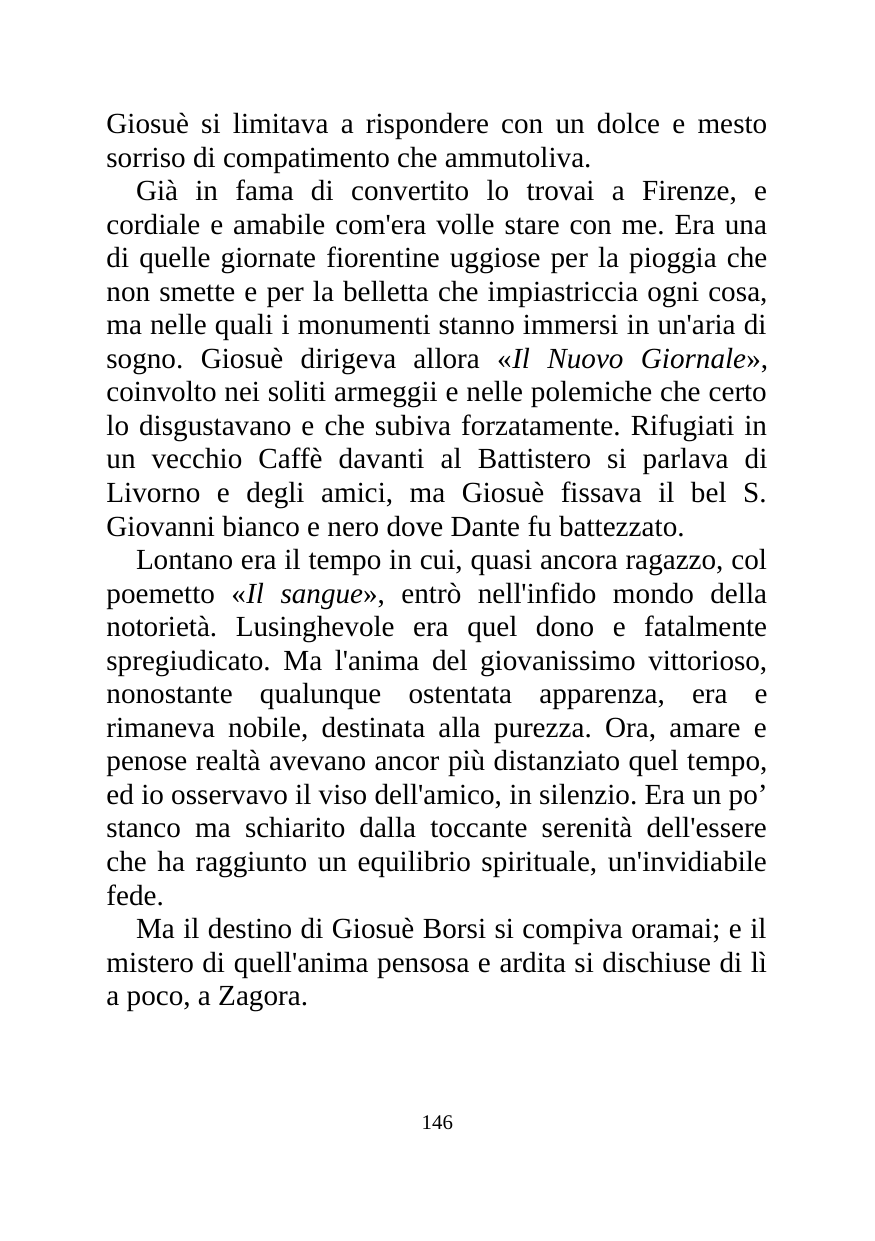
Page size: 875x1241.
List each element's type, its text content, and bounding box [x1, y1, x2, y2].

text Ma il destino di Giosuè Borsi si compiva oramai; e il mistero di quell'anima pensosa e ardita si dischiuse di lì a poco, a Zagora. [106, 911, 768, 1012]
text Giosuè si limitava a rispondere con un dolce e mesto sorriso di compatimento che ammutoliva. [106, 106, 768, 173]
text Lontano era il tempo in cui, quasi ancora ragazzo, col poemetto «Il sangue», entrò nell'infido mondo della notorietà. Lusinghevole era quel dono e fatalmente spregiudicato. Ma l'anima del giovanissimo vittorioso, nonostante qualunque ostentata apparenza, era e rimaneva nobile, destinata alla purezza. Ora, amare e penose realtà avevano ancor più distanziato quel tempo, ed io osservavo il viso dell'amico, in silenzio. Era un po’ stanco ma schiarito dalla toccante serenità dell'essere che ha raggiunto un equilibrio spirituale, un'invidiabile fede. [106, 542, 768, 911]
text Già in fama di convertito lo trovai a Firenze, e cordiale e amabile com'era volle stare con me. Era una di quelle giornate fiorentine uggiose per la pioggia che non smette e per la belletta che impiastriccia ogni cosa, ma nelle quali i monumenti stanno immersi in un'aria di sogno. Giosuè dirigeva allora «Il Nuovo Giornale», coinvolto nei soliti armeggii e nelle polemiche che certo lo disgustavano e che subiva forzatamente. Rifugiati in un vecchio Caffè davanti al Battistero si parlava di Livorno e degli amici, ma Giosuè fissava il bel S. Giovanni bianco e nero dove Dante fu battezzato. [106, 173, 768, 542]
